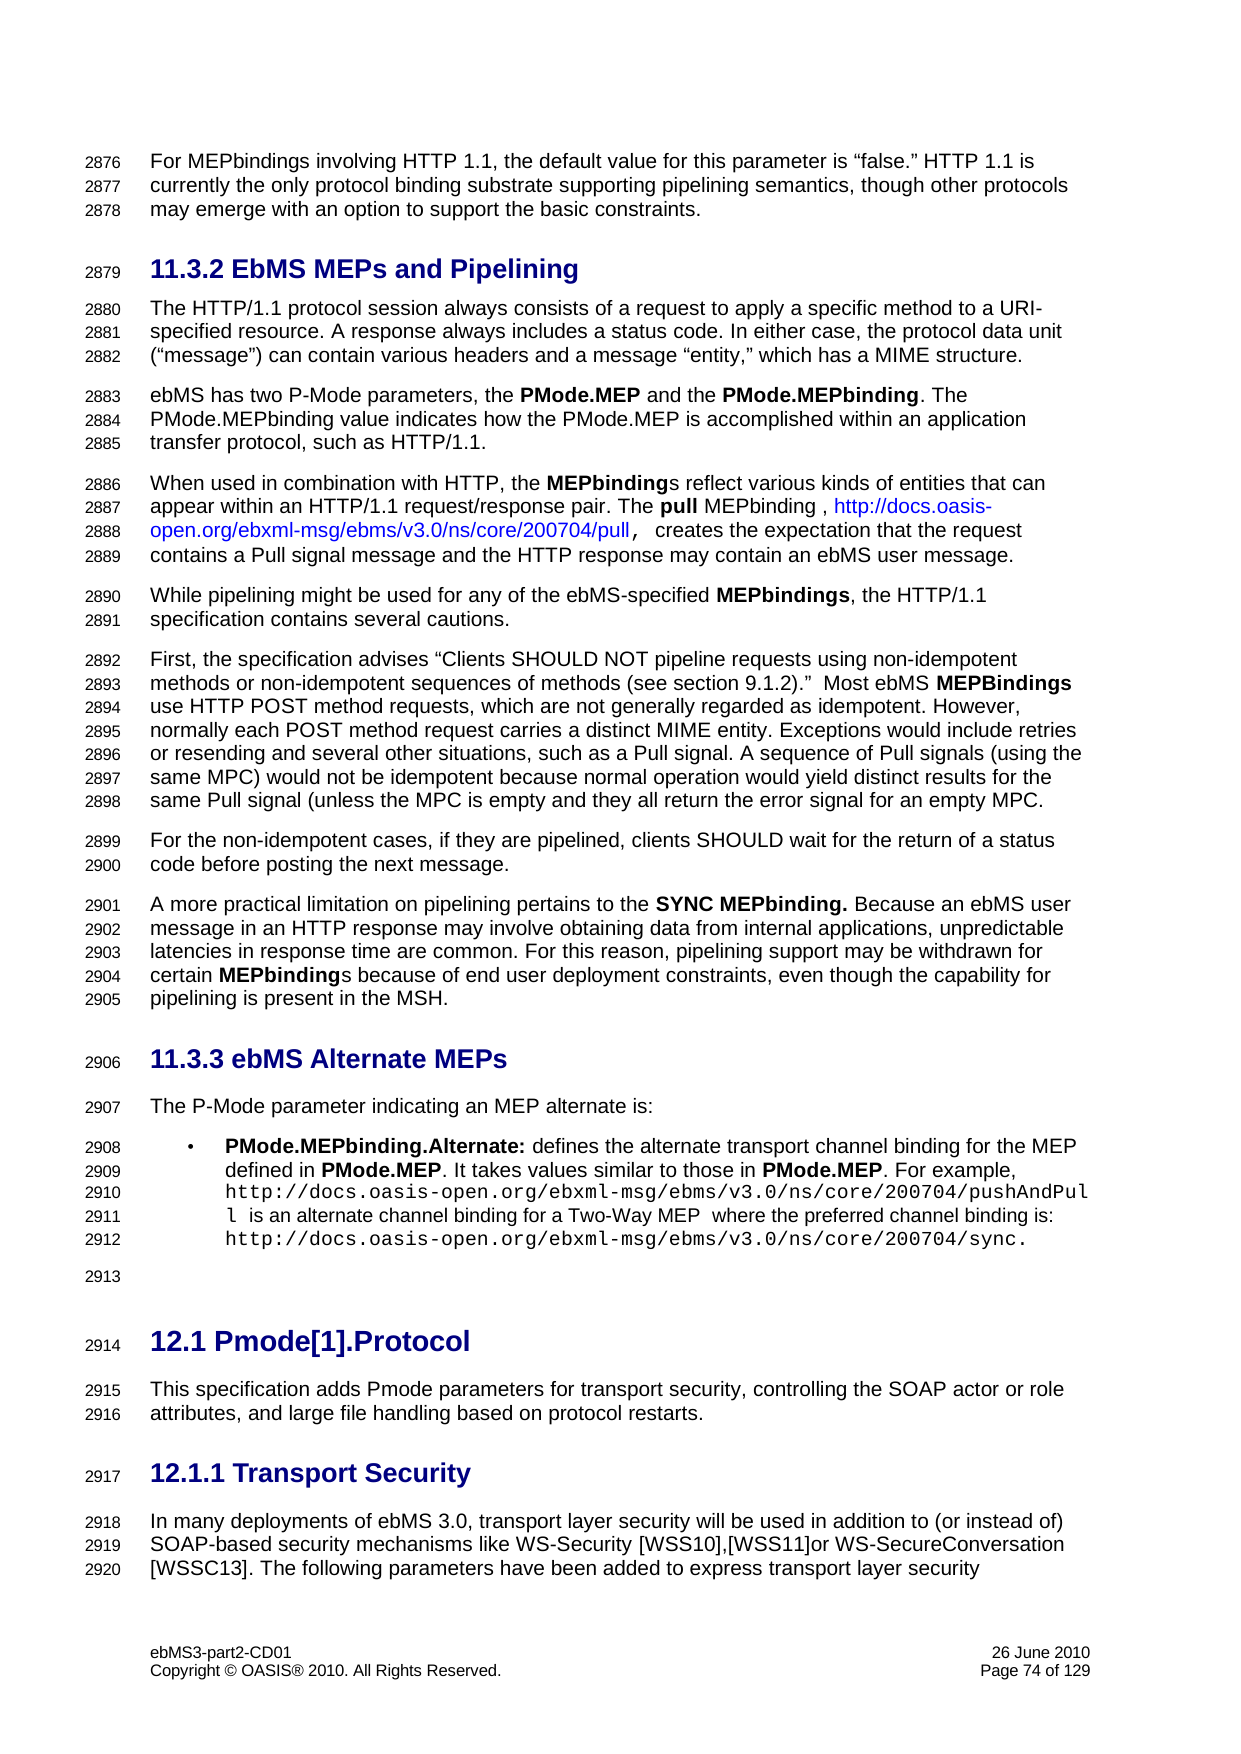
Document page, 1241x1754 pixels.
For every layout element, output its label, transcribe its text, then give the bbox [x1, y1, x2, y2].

subtitle Transport Security [150, 1458, 1090, 1488]
list PMode.MEPbinding.Alternate: defines the alternate transport channel binding for the MEP defined in PMode.MEP. It takes values similar to those in PMode.MEP. For example, http://docs.oasis-open.org/ebxml-msg/ebms/v3.0/ns/core/200704/pushAndPull is an alternate channel binding for a Two-Way MEP where the preferred channel binding is: http://docs.oasis-open.org/ebxml-msg/ebms/v3.0/ns/core/200704/sync. [187, 1135, 1090, 1251]
text ebMS has two P-Mode parameters, the PMode.MEP and the PMode.MEPbinding. The PMode.MEPbinding value indicates how the PMode.MEP is accomplished within an application transfer protocol, such as HTTP/1.1. [150, 384, 1090, 454]
text For MEPbindings involving HTTP 1.1, the default value for this parameter is “false.” HTTP 1.1 is currently the only protocol binding substrate supporting pipelining semantics, though other protocols may emerge with an option to support the basic constraints. [150, 150, 1090, 221]
text For the non-idempotent cases, if they are pipelined, clients SHOULD wait for the return of a status code before posting the next message. [150, 829, 1090, 876]
text When used in combination with HTTP, the MEPbindings reflect various kinds of entities that can appear within an HTTP/1.1 request/response pair. The pull MEPbinding , http://docs.oasis-open.org/ebxml-msg/ebms/v3.0/ns/core/200704/pull, creates the expectation that the request contains a Pull signal message and the HTTP response may contain an ebMS user message. [150, 471, 1090, 567]
text In many deployments of ebMS 3.0, transport layer security will be used in addition to (or instead of) SOAP-based security mechanisms like WS-Security [WSS10],[WSS11]or WS-SecureConversation [WSSC13]. The following parameters have been added to express transport layer security [150, 1509, 1090, 1580]
subtitle Pmode[1].Protocol [150, 1324, 1090, 1357]
subtitle ebMS Alternate MEPs [150, 1044, 1090, 1074]
text This specification adds Pmode parameters for transport security, controlling the SOAP actor or role attributes, and large file handling based on protocol restarts. [150, 1378, 1090, 1425]
text While pipelining might be used for any of the ebMS-specified MEPbindings, the HTTP/1.1 specification contains several cautions. [150, 584, 1090, 631]
text The P-Mode parameter indicating an MEP alternate is: [150, 1094, 1090, 1118]
text A more practical limitation on pipelining pertains to the SYNC MEPbinding. Because an ebMS user message in an HTTP response may involve obtaining data from internal applications, unpredictable latencies in response time are common. For this reason, pipelining support may be withdrawn for certain MEPbindings because of end user deployment constraints, even though the capability for pipelining is present in the MSH. [150, 893, 1090, 1010]
text The HTTP/1.1 protocol session always consists of a request to apply a specific method to a URI-specified resource. A response always includes a status code. In either case, the protocol data unit (“message”) can contain various headers and a message “entity,” which has a MIME structure. [150, 296, 1090, 367]
text First, the specification advises “Clients SHOULD NOT pipeline requests using non-idempotent methods or non-idempotent sequences of methods (see section 9.1.2).” Most ebMS MEPBindings use HTTP POST method requests, which are not generally regarded as idempotent. However, normally each POST method request carries a distinct MIME entity. Exceptions would include retries or resending and several other situations, such as a Pull signal. A sequence of Pull signals (using the same MPC) would not be idempotent because normal operation would yield distinct results for the same Pull signal (unless the MPC is empty and they all return the error signal for an empty MPC. [150, 647, 1090, 812]
subtitle EbMS MEPs and Pipelining [150, 254, 1090, 284]
